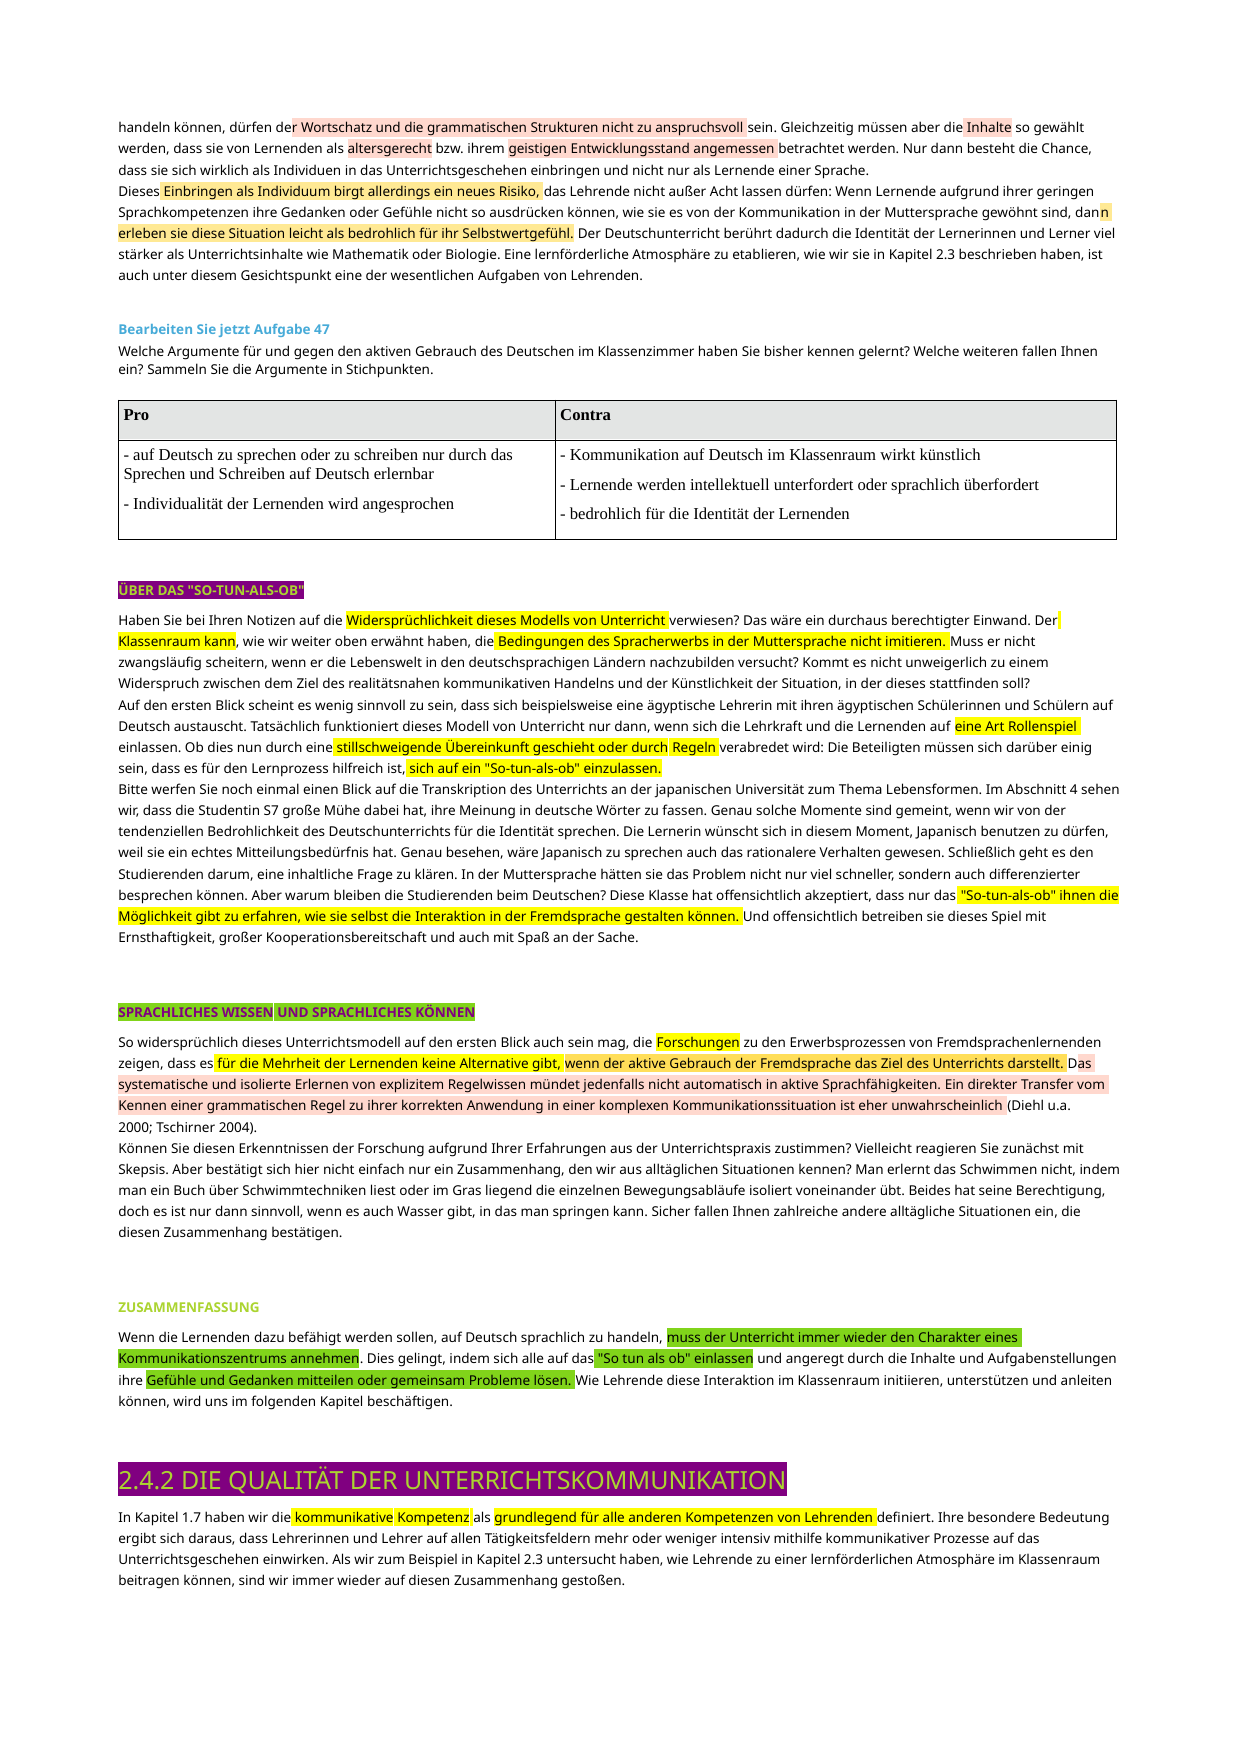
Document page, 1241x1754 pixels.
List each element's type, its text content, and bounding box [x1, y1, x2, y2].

subtitle ZUSAMMENFASSUNG [118, 1298, 1122, 1317]
text handeln können, dürfen der Wortschatz und die grammatischen Strukturen nicht zu anspruchsvoll sein. Gleichzeitig müssen aber die Inhalte so gewählt werden, dass sie von Lernenden als altersgerecht bzw. ihrem geistigen Entwicklungsstand angemessen betrachtet werden. Nur dann besteht die Chance, dass sie sich wirklich als Individuen in das Unterrichtsgeschehen einbringen und nicht nur als Lernende einer Sprache. [118, 118, 1122, 179]
text So widersprüchlich dieses Unterrichtsmodell auf den ersten Blick auch sein mag, die Forschungen zu den Erwerbsprozessen von Fremdsprachenlernenden zeigen, dass es für die Mehrheit der Lernenden keine Alternative gibt, wenn der aktive Gebrauch der Fremdsprache das Ziel des Unterrichts darstellt. Das systematische und isolierte Erlernen von explizitem Regelwissen mündet jedenfalls nicht automatisch in aktive Sprachfähigkeiten. Ein direkter Transfer vom Kennen einer grammatischen Regel zu ihrer korrekten Anwendung in einer komplexen Kommunikationssituation ist eher unwahrscheinlich (Diehl u.a. 2000; Tschirner 2004). [118, 1033, 1122, 1136]
text Können Sie diesen Erkenntnissen der Forschung aufgrund Ihrer Erfahrungen aus der Unterrichtspraxis zustimmen? Vielleicht reagieren Sie zunächst mit Skepsis. Aber bestätigt sich hier nicht einfach nur ein Zusammenhang, den wir aus alltäglichen Situationen kennen? Man erlernt das Schwimmen nicht, indem man ein Buch über Schwimmtechniken liest oder im Gras liegend die einzelnen Bewegungsabläufe isoliert voneinander übt. Beides hat seine Berechtigung, doch es ist nur dann sinnvoll, wenn es auch Wasser gibt, in das man springen kann. Sicher fallen Ihnen zahlreiche andere alltägliche Situationen ein, die diesen Zusammenhang bestätigen. [118, 1139, 1122, 1242]
table_header Pro [119, 401, 555, 439]
text Bearbeiten Sie jetzt Aufgabe 47 [118, 320, 1122, 339]
table_header Contra [556, 401, 1116, 439]
text In Kapitel 1.7 haben wir die kommunikative Kompetenz als grundlegend für alle anderen Kompetenzen von Lehrenden definiert. Ihre besondere Bedeutung ergibt sich daraus, dass Lehrerinnen und Lehrer auf allen Tätigkeitsfeldern mehr oder weniger intensiv mithilfe kommunikativer Prozesse auf das Unterrichtsgeschehen einwirken. Als wir zum Beispiel in Kapitel 2.3 untersucht haben, wie Lehrende zu einer lernförderlichen Atmosphäre im Klassenraum beitragen können, sind wir immer wieder auf diesen Zusammenhang gestoßen. [118, 1508, 1122, 1590]
text Haben Sie bei Ihren Notizen auf die Widersprüchlichkeit dieses Modells von Unterricht verwiesen? Das wäre ein durchaus berechtigter Einwand. Der Klassenraum kann, wie wir weiter oben erwähnt haben, die Bedingungen des Spracherwerbs in der Muttersprache nicht imitieren. Muss er nicht zwangsläufig scheitern, wenn er die Lebenswelt in den deutschsprachigen Ländern nachzubilden versucht? Kommt es nicht unweigerlich zu einem Widerspruch zwischen dem Ziel des realitätsnahen kommunikativen Handelns und der Künstlichkeit der Situation, in der dieses stattfinden soll? [118, 611, 1122, 693]
text Welche Argumente für und gegen den aktiven Gebrauch des Deutschen im Klassenzimmer haben Sie bisher kennen gelernt? Welche weiteren fallen Ihnen ein? Sammeln Sie die Argumente in Stichpunkten. [118, 341, 1122, 378]
subtitle SPRACHLICHES WISSEN UND SPRACHLICHES KÖNNEN [118, 1003, 1122, 1021]
text Dieses Einbringen als Individuum birgt allerdings ein neues Risiko, das Lehrende nicht außer Acht lassen dürfen: Wenn Lernende aufgrund ihrer geringen Sprachkompetenzen ihre Gedanken oder Gefühle nicht so ausdrücken können, wie sie es von der Kommunikation in der Muttersprache gewöhnt sind, dann erleben sie diese Situation leicht als bedrohlich für ihr Selbstwertgefühl. Der Deutschunterricht berührt dadurch die Identität der Lernerinnen und Lerner viel stärker als Unterrichtsinhalte wie Mathematik oder Biologie. Eine lernförderliche Atmosphäre zu etablieren, wie wir sie in Kapitel 2.3 beschrieben haben, ist auch unter diesem Gesichtspunkt eine der wesentlichen Aufgaben von Lehrenden. [118, 182, 1122, 284]
table_cell - auf Deutsch zu sprechen oder zu schreiben nur durch das Sprechen und Schreiben auf Deutsch erlernbar - Individualität der Lernenden wird angesprochen [119, 441, 555, 539]
subtitle ÜBER DAS "SO-TUN-ALS-OB" [118, 581, 1122, 599]
table_cell - Kommunikation auf Deutsch im Klassenraum wirkt künstlich - Lernende werden intellektuell unterfordert oder sprachlich überfordert - bedrohlich für die Identität der Lernenden [556, 441, 1116, 539]
text Auf den ersten Blick scheint es wenig sinnvoll zu sein, dass sich beispielsweise eine ägyptische Lehrerin mit ihren ägyptischen Schülerinnen und Schülern auf Deutsch austauscht. Tatsächlich funktioniert dieses Modell von Unterricht nur dann, wenn sich die Lehrkraft und die Lernenden auf eine Art Rollenspiel einlassen. Ob dies nun durch eine stillschweigende Übereinkunft geschieht oder durch Regeln verabredet wird: Die Beteiligten müssen sich darüber einig sein, dass es für den Lernprozess hilfreich ist, sich auf ein "So-tun-als-ob" einzulassen. [118, 695, 1122, 777]
text Wenn die Lernenden dazu befähigt werden sollen, auf Deutsch sprachlich zu handeln, muss der Unterricht immer wieder den Charakter eines Kommunikationszentrums annehmen. Dies gelingt, indem sich alle auf das "So tun als ob" einlassen und angeregt durch die Inhalte und Aufgabenstellungen ihre Gefühle und Gedanken mitteilen oder gemeinsam Probleme lösen. Wie Lehrende diese Interaktion im Klassenraum initiieren, unterstützen und anleiten können, wird uns im folgenden Kapitel beschäftigen. [118, 1328, 1122, 1410]
text Bitte werfen Sie noch einmal einen Blick auf die Transkription des Unterrichts an der japanischen Universität zum Thema Lebensformen. Im Abschnitt 4 sehen wir, dass die Studentin S7 große Mühe dabei hat, ihre Meinung in deutsche Wörter zu fassen. Genau solche Momente sind gemeint, wenn wir von der tendenziellen Bedrohlichkeit des Deutschunterrichts für die Identität sprechen. Die Lernerin wünscht sich in diesem Moment, Japanisch benutzen zu dürfen, weil sie ein echtes Mitteilungsbedürfnis hat. Genau besehen, wäre Japanisch zu sprechen auch das rationalere Verhalten gewesen. Schließlich geht es den Studierenden darum, eine inhaltliche Frage zu klären. In der Muttersprache hätten sie das Problem nicht nur viel schneller, sondern auch differenzierter besprechen können. Aber warum bleiben die Studierenden beim Deutschen? Diese Klasse hat offensichtlich akzeptiert, dass nur das "So-tun-als-ob" ihnen die Möglichkeit gibt zu erfahren, wie sie selbst die Interaktion in der Fremdsprache gestalten können. Und offensichtlich betreiben sie dieses Spiel mit Ernsthaftigkeit, großer Kooperationsbereitschaft und auch mit Spaß an der Sache. [118, 780, 1122, 946]
subtitle 2.4.2 DIE QUALITÄT DER UNTERRICHTSKOMMUNIKATION [118, 1462, 1122, 1496]
